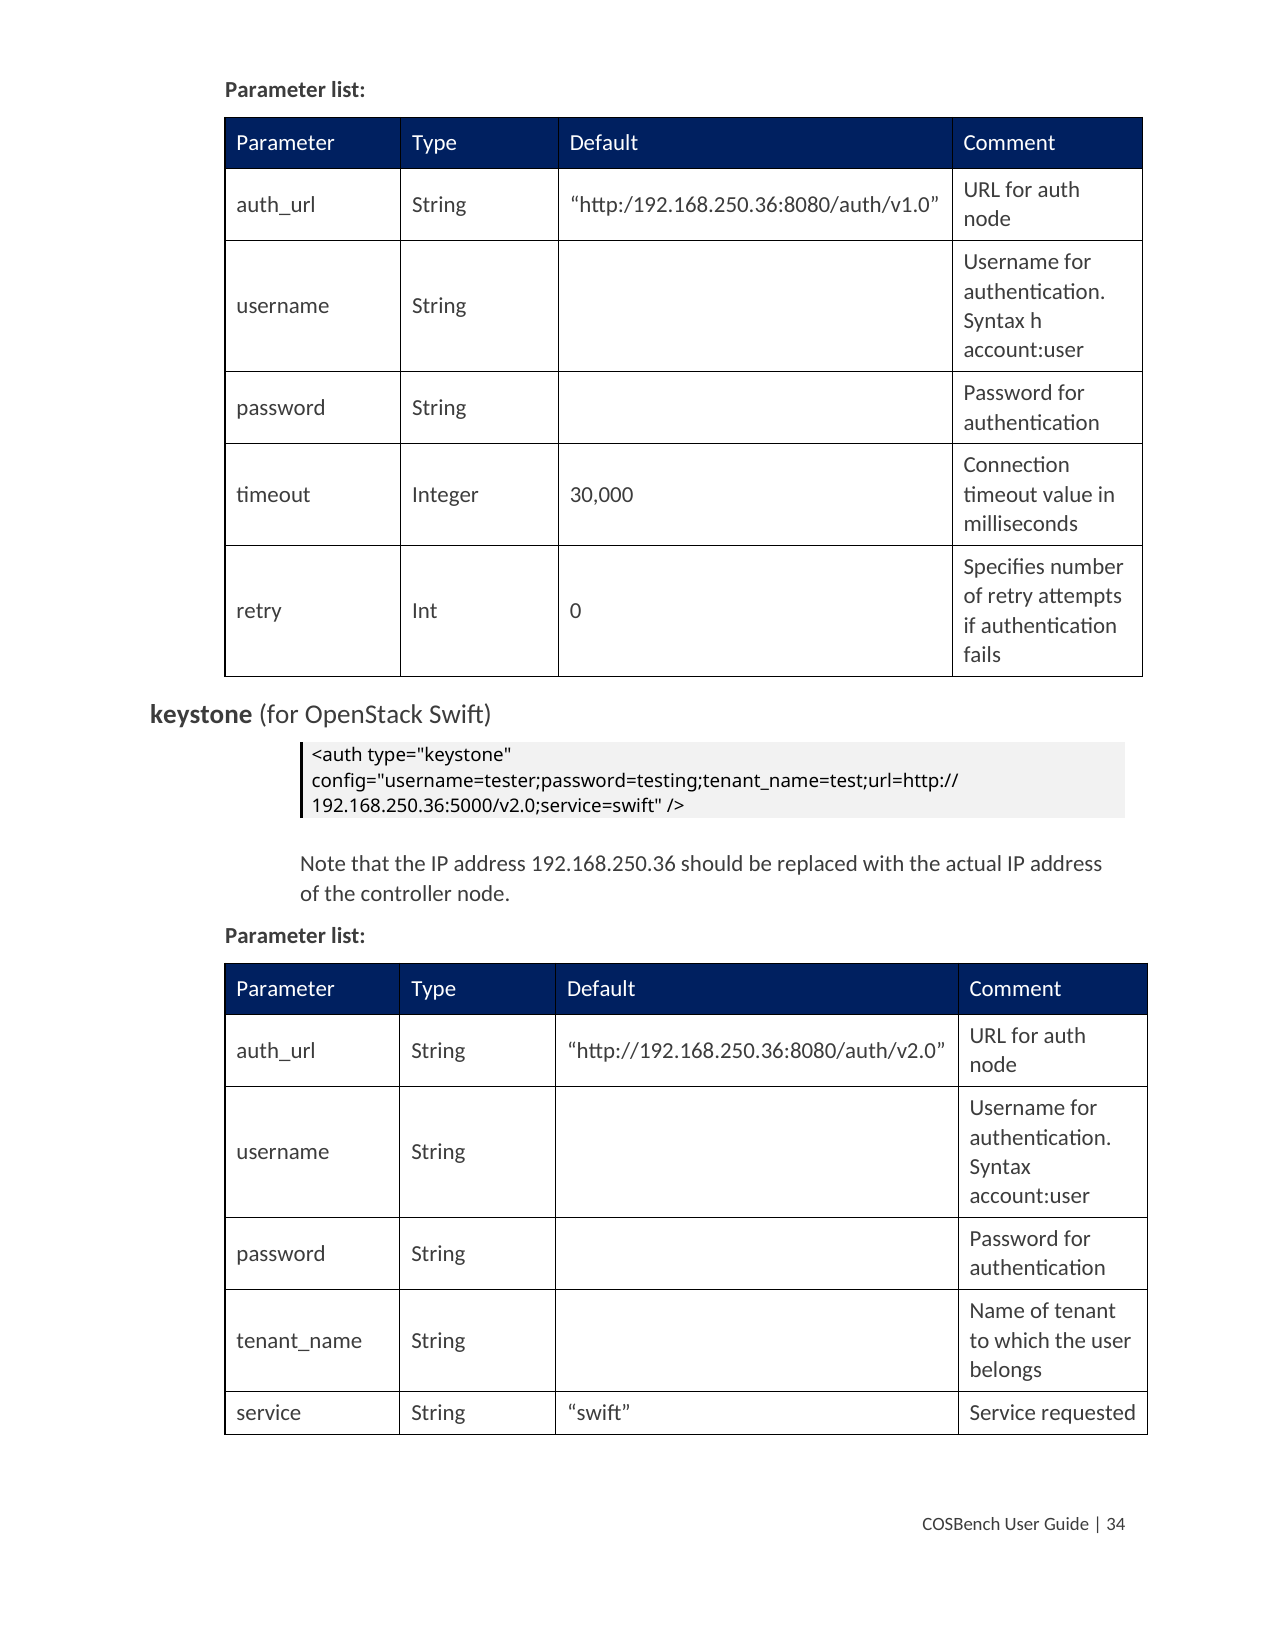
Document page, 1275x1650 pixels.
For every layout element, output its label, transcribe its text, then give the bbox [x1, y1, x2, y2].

table_cell Password for authentication [959, 1218, 1147, 1289]
table_cell String [400, 1015, 555, 1086]
table_header Comment [959, 964, 1147, 1014]
table_cell String [401, 241, 558, 371]
text Parameter list: [225, 921, 1125, 949]
table_header Type [400, 964, 555, 1014]
table_cell Specifies number of retry attempts if authentication fails [953, 546, 1142, 676]
table_cell [559, 372, 952, 443]
table_header Parameter [226, 118, 400, 168]
table_cell username [226, 1087, 399, 1217]
table_cell 30,000 [559, 444, 952, 545]
subtitle keystone (for OpenStack Swift) [150, 698, 1125, 731]
table_cell “http://192.168.250.36:8080/auth/v2.0” [556, 1015, 958, 1086]
table_cell URL for auth node [953, 169, 1142, 240]
table_cell String [400, 1392, 555, 1433]
table_cell “swift” [556, 1392, 958, 1433]
table_header Type [401, 118, 558, 168]
text <auth type="keystone" config="username=tester;password=testing;tenant_name=test;url=http://192.168.250.36:5000/v2.0;service=swift" /> [303, 742, 1125, 818]
table_cell [556, 1218, 958, 1289]
table_cell Username for authentication. Syntax account:user [959, 1087, 1147, 1217]
table_cell auth_url [226, 1015, 399, 1086]
table_cell auth_url [226, 169, 400, 240]
table_header Default [556, 964, 958, 1014]
table_cell 0 [559, 546, 952, 676]
table_cell Connection timeout value in milliseconds [953, 444, 1142, 545]
table_cell URL for auth node [959, 1015, 1147, 1086]
table_cell password [226, 372, 400, 443]
table_cell “http:/192.168.250.36:8080/auth/v1.0” [559, 169, 952, 240]
table_cell String [400, 1218, 555, 1289]
table_cell tenant_name [226, 1290, 399, 1391]
table_cell Service requested [959, 1392, 1147, 1433]
text Note that the IP address 192.168.250.36 should be replaced with the actual IP address of the controller node. [300, 849, 1125, 907]
table_cell String [400, 1087, 555, 1217]
table_cell username [226, 241, 400, 371]
table_cell Password for authentication [953, 372, 1142, 443]
table_cell [556, 1087, 958, 1217]
table_cell Name of tenant to which the user belongs [959, 1290, 1147, 1391]
table_cell password [226, 1218, 399, 1289]
table_cell timeout [226, 444, 400, 545]
table_cell retry [226, 546, 400, 676]
table_cell String [400, 1290, 555, 1391]
table_header Comment [953, 118, 1142, 168]
table_header Default [559, 118, 952, 168]
table_cell String [401, 169, 558, 240]
table_cell String [401, 372, 558, 443]
table_cell Int [401, 546, 558, 676]
table_cell [556, 1290, 958, 1391]
table_header Parameter [226, 964, 399, 1014]
table_cell service [226, 1392, 399, 1433]
text Parameter list: [225, 75, 1125, 103]
table_cell Username for authentication. Syntax h account:user [953, 241, 1142, 371]
table_cell Integer [401, 444, 558, 545]
table_cell [559, 241, 952, 371]
